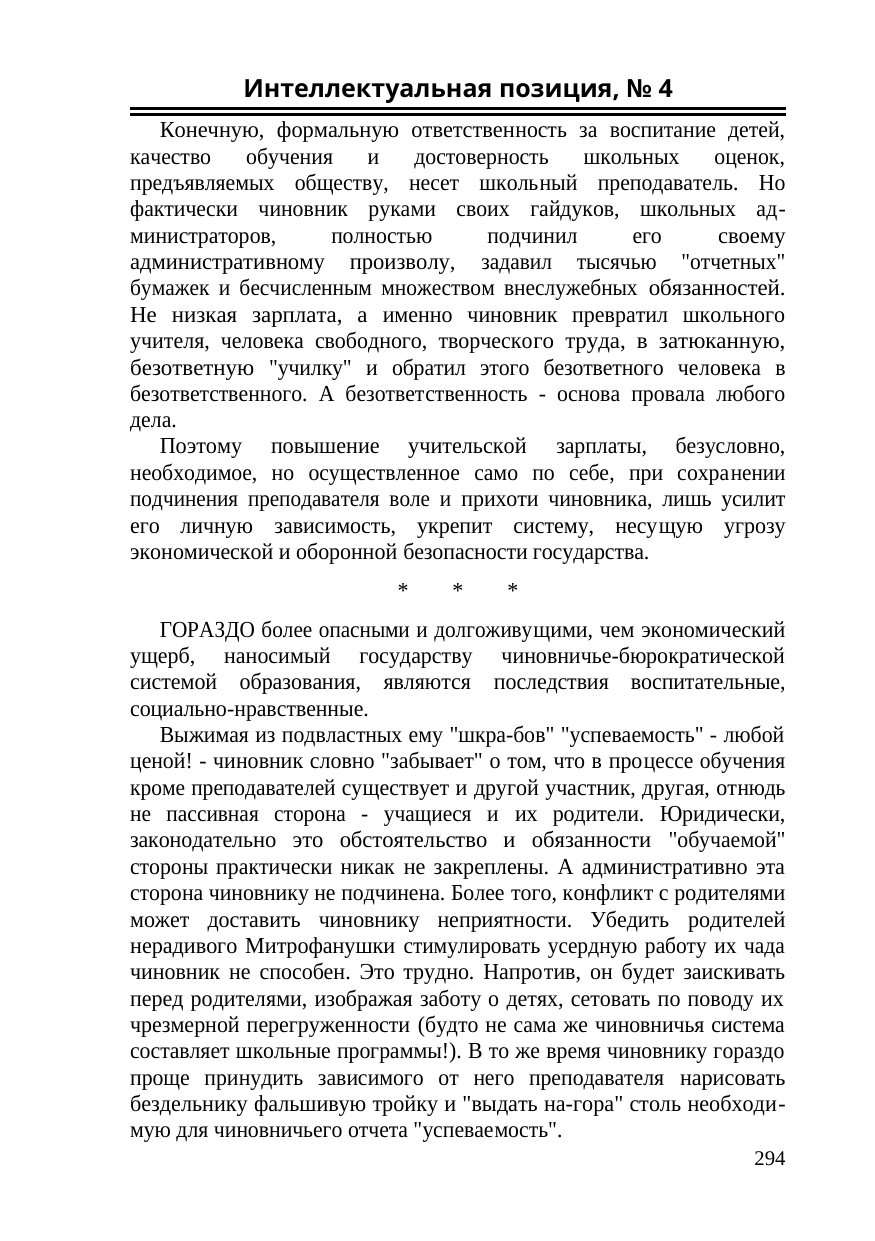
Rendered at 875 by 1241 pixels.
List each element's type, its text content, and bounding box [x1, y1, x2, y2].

text Выжимая из подвластных ему "шкра-бов" "успеваемость" - любой ценой! - чи­новник словно "забывает" о том, что в про­цессе обучения кроме преподавателей су­ществует и другой участник, другая, от­нюдь не пассивная сторона - учащиеся и их родители. Юридически, законодатель­но это обстоятельство и обязанности "обучаемой" стороны практически никак не закреплены. А административно эта сторона чиновнику не подчинена. Более того, конфликт с родителями может дос­тавить чиновнику неприятности. Убедить родителей нерадивого Митрофанушки стимулировать усердную работу их чада чиновник не способен. Это трудно. Напро­тив, он будет заискивать перед родителя­ми, изображая заботу о детях, сетовать по поводу их чрезмерной перегруженности (будто не сама же чиновничья система составляет школьные программы!). В то же время чиновнику гораздо проще при­нудить зависимого от него преподавателя нарисовать бездельнику фальшивую тройку и "выдать на-гора" столь необходи­мую для чиновничьего отчета "успевае­мость". [130, 721, 786, 1143]
text * * * [130, 577, 786, 603]
text Конечную, формальную ответствен­ность за воспитание детей, качество обу­чения и достоверность школьных оценок, предъявляемых обществу, несет школь­ный преподаватель. Но фактически чинов­ник руками своих гайдуков, школьных ад­министраторов, полностью подчинил его своему административному произволу, задавил тысячью "отчетных" бумажек и бесчисленным множеством внеслужебных обязанностей. Не низкая зарплата, а именно чиновник превратил школьного учителя, человека свободного, творческо­го труда, в затюканную, безответную "училку" и обратил этого безответного че­ловека в безответственного. А безответ­ственность - основа провала любого дела. [130, 116, 786, 433]
text ГОРАЗДО более опасными и долгоживущими, чем экономический ущерб, наноси­мый государству чиновничье-бюрократической системой образования, являются последствия воспитательные, социально-нравственные. [130, 616, 786, 721]
text Поэтому повышение учительской зарплаты, безусловно, необходимое, но осуществленное само по себе, при сохра­нении подчинения преподавателя воле и прихоти чиновника, лишь усилит его лич­ную зависимость, укрепит систему, несу­щую угрозу экономической и оборонной безопасности государства. [130, 433, 786, 564]
